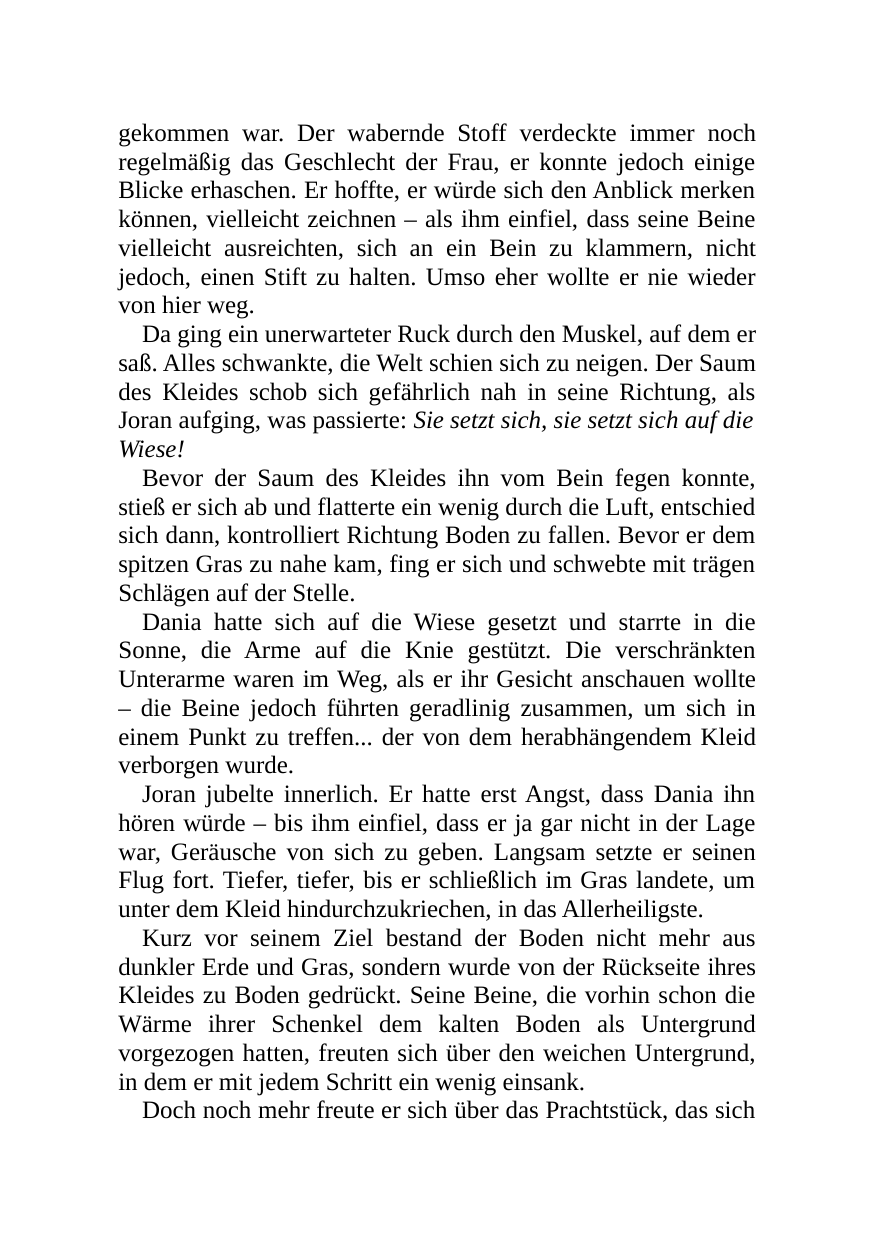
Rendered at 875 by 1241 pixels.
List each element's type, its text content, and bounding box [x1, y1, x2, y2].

text Kurz vor seinem Ziel bestand der Boden nicht mehr aus dunkler Erde und Gras, sondern wurde von der Rückseite ihres Kleides zu Boden gedrückt. Seine Beine, die vorhin schon die Wärme ihrer Schenkel dem kalten Boden als Untergrund vorgezogen hatten, freuten sich über den weichen Untergrund, in dem er mit jedem Schritt ein wenig einsank. [118, 923, 756, 1096]
text Dania hatte sich auf die Wiese gesetzt und starrte in die Sonne, die Arme auf die Knie gestützt. Die verschränkten Unterarme waren im Weg, als er ihr Gesicht anschauen wollte – die Beine jedoch führten geradlinig zusammen, um sich in einem Punkt zu treffen... der von dem herabhängendem Kleid verborgen wurde. [118, 607, 756, 779]
text Doch noch mehr freute er sich über das Prachtstück, das sich [118, 1096, 756, 1124]
text gekommen war. Der wabernde Stoff verdeckte immer noch regelmäßig das Geschlecht der Frau, er konnte jedoch einige Blicke erhaschen. Er hoffte, er würde sich den Anblick merken können, vielleicht zeichnen – als ihm einfiel, dass seine Beine vielleicht ausreichten, sich an ein Bein zu klammern, nicht jedoch, einen Stift zu halten. Umso eher wollte er nie wieder von hier weg. [118, 118, 756, 319]
text Bevor der Saum des Kleides ihn vom Bein fegen konnte, stieß er sich ab und flatterte ein wenig durch die Luft, entschied sich dann, kontrolliert Richtung Boden zu fallen. Bevor er dem spitzen Gras zu nahe kam, fing er sich und schwebte mit trägen Schlägen auf der Stelle. [118, 463, 756, 607]
text Joran jubelte innerlich. Er hatte erst Angst, dass Dania ihn hören würde – bis ihm einfiel, dass er ja gar nicht in der Lage war, Geräusche von sich zu geben. Langsam setzte er seinen Flug fort. Tiefer, tiefer, bis er schließlich im Gras landete, um unter dem Kleid hindurchzukriechen, in das Allerheiligste. [118, 779, 756, 923]
text Da ging ein unerwarteter Ruck durch den Muskel, auf dem er saß. Alles schwankte, die Welt schien sich zu neigen. Der Saum des Kleides schob sich gefährlich nah in seine Richtung, als Joran aufging, was passierte: Sie setzt sich, sie setzt sich auf die Wiese! [118, 319, 756, 463]
